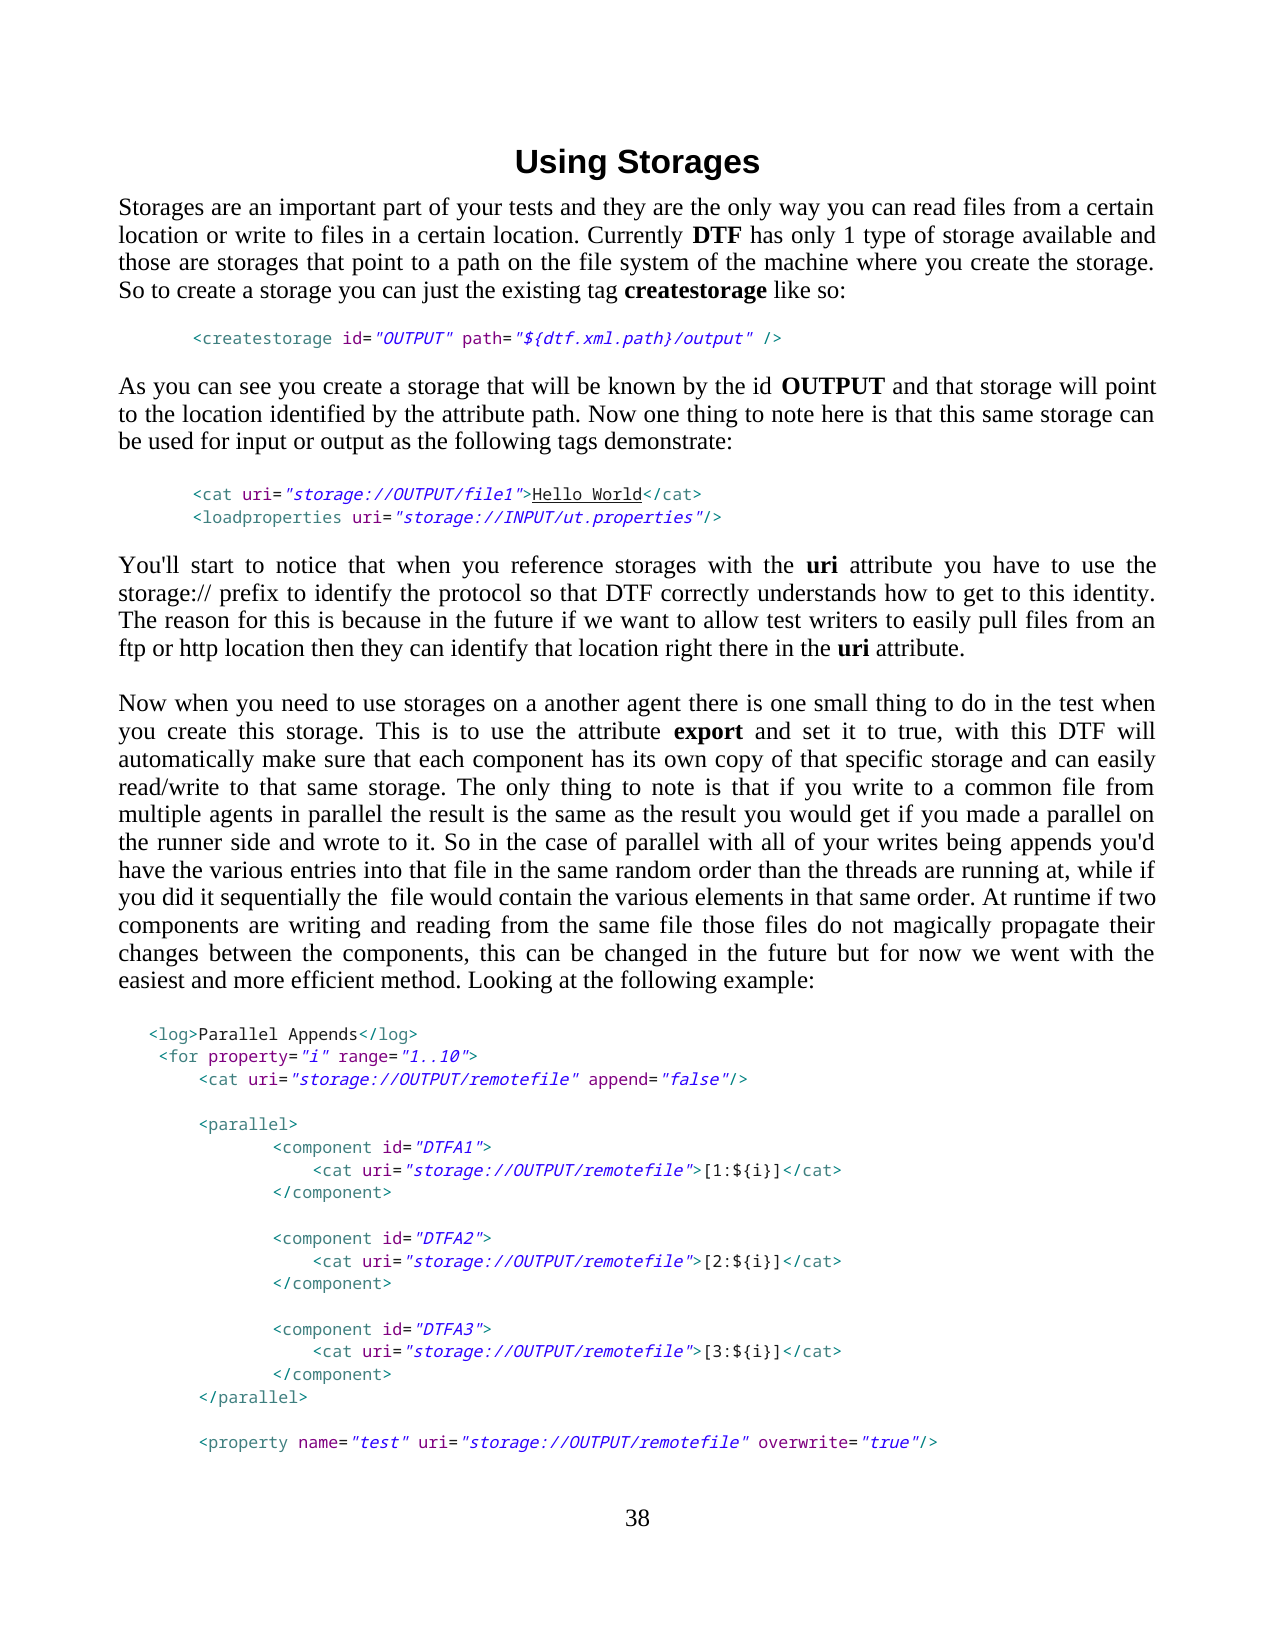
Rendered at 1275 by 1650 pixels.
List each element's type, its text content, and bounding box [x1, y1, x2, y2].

text You'll start to notice that when you reference storages with the uri attribute you have to use the storage:// prefix to identify the protocol so that DTF correctly understands how to get to this identity. The reason for this is because in the future if we want to allow test writers to easily pull files from an ftp or http location then they can identify that location right there in the uri attribute. [118, 551, 1157, 662]
text </parallel> [118, 1385, 1157, 1408]
text </component> [118, 1181, 1157, 1204]
text <component id="DTFA1"> [118, 1136, 1157, 1158]
text <cat uri="storage://OUTPUT/remotefile">[3:${i}]</cat> [118, 1340, 1157, 1363]
text <log>Parallel Appends</log> [118, 1022, 1157, 1045]
text </component> [118, 1363, 1157, 1385]
text Now when you need to use storages on a another agent there is one small thing to do in the test when you create this storage. This is to use the attribute export and set it to true, with this DTF will automatically make sure that each component has its own copy of that specific storage and can easily read/write to that same storage. The only thing to note is that if you write to a common file from multiple agents in parallel the result is the same as the result you would get if you made a parallel on the runner side and wrote to it. So in the case of parallel with all of your writes being appends you'd have the various entries into that file in the same random order than the threads are running at, while if you did it sequentially the file would contain the various elements in that same order. At runtime if two components are writing and reading from the same file those files do not magically propagate their changes between the components, this can be changed in the future but for now we went with the easiest and more efficient method. Looking at the following example: [118, 689, 1157, 994]
text <for property="i" range="1..10"> [118, 1045, 1157, 1067]
text <parallel> [118, 1113, 1157, 1136]
subtitle Using Storages [118, 143, 1157, 181]
text <cat uri="storage://OUTPUT/file1">Hello World</cat> [192, 483, 1157, 506]
text Storages are an important part of your tests and they are the only way you can read files from a certain location or write to files in a certain location. Currently DTF has only 1 type of storage available and those are storages that point to a path on the file system of the machine where you create the storage. So to create a storage you can just the existing tag createstorage like so: [118, 193, 1157, 304]
text <property name="test" uri="storage://OUTPUT/remotefile" overwrite="true"/> [118, 1431, 1157, 1453]
text </component> [118, 1272, 1157, 1294]
text <component id="DTFA3"> [118, 1317, 1157, 1340]
text <loadproperties uri="storage://INPUT/ut.properties"/> [192, 506, 1157, 528]
text <cat uri="storage://OUTPUT/remotefile">[2:${i}]</cat> [118, 1249, 1157, 1272]
text As you can see you create a storage that will be known by the id OUTPUT and that storage will point to the location identified by the attribute path. Now one thing to note here is that this same storage can be used for input or output as the following tags demonstrate: [118, 372, 1157, 455]
text <createstorage id="OUTPUT" path="${dtf.xml.path}/output" /> [192, 327, 1157, 349]
text <component id="DTFA2"> [118, 1226, 1157, 1249]
text <cat uri="storage://OUTPUT/remotefile" append="false"/> [118, 1067, 1157, 1090]
text <cat uri="storage://OUTPUT/remotefile">[1:${i}]</cat> [118, 1158, 1157, 1181]
